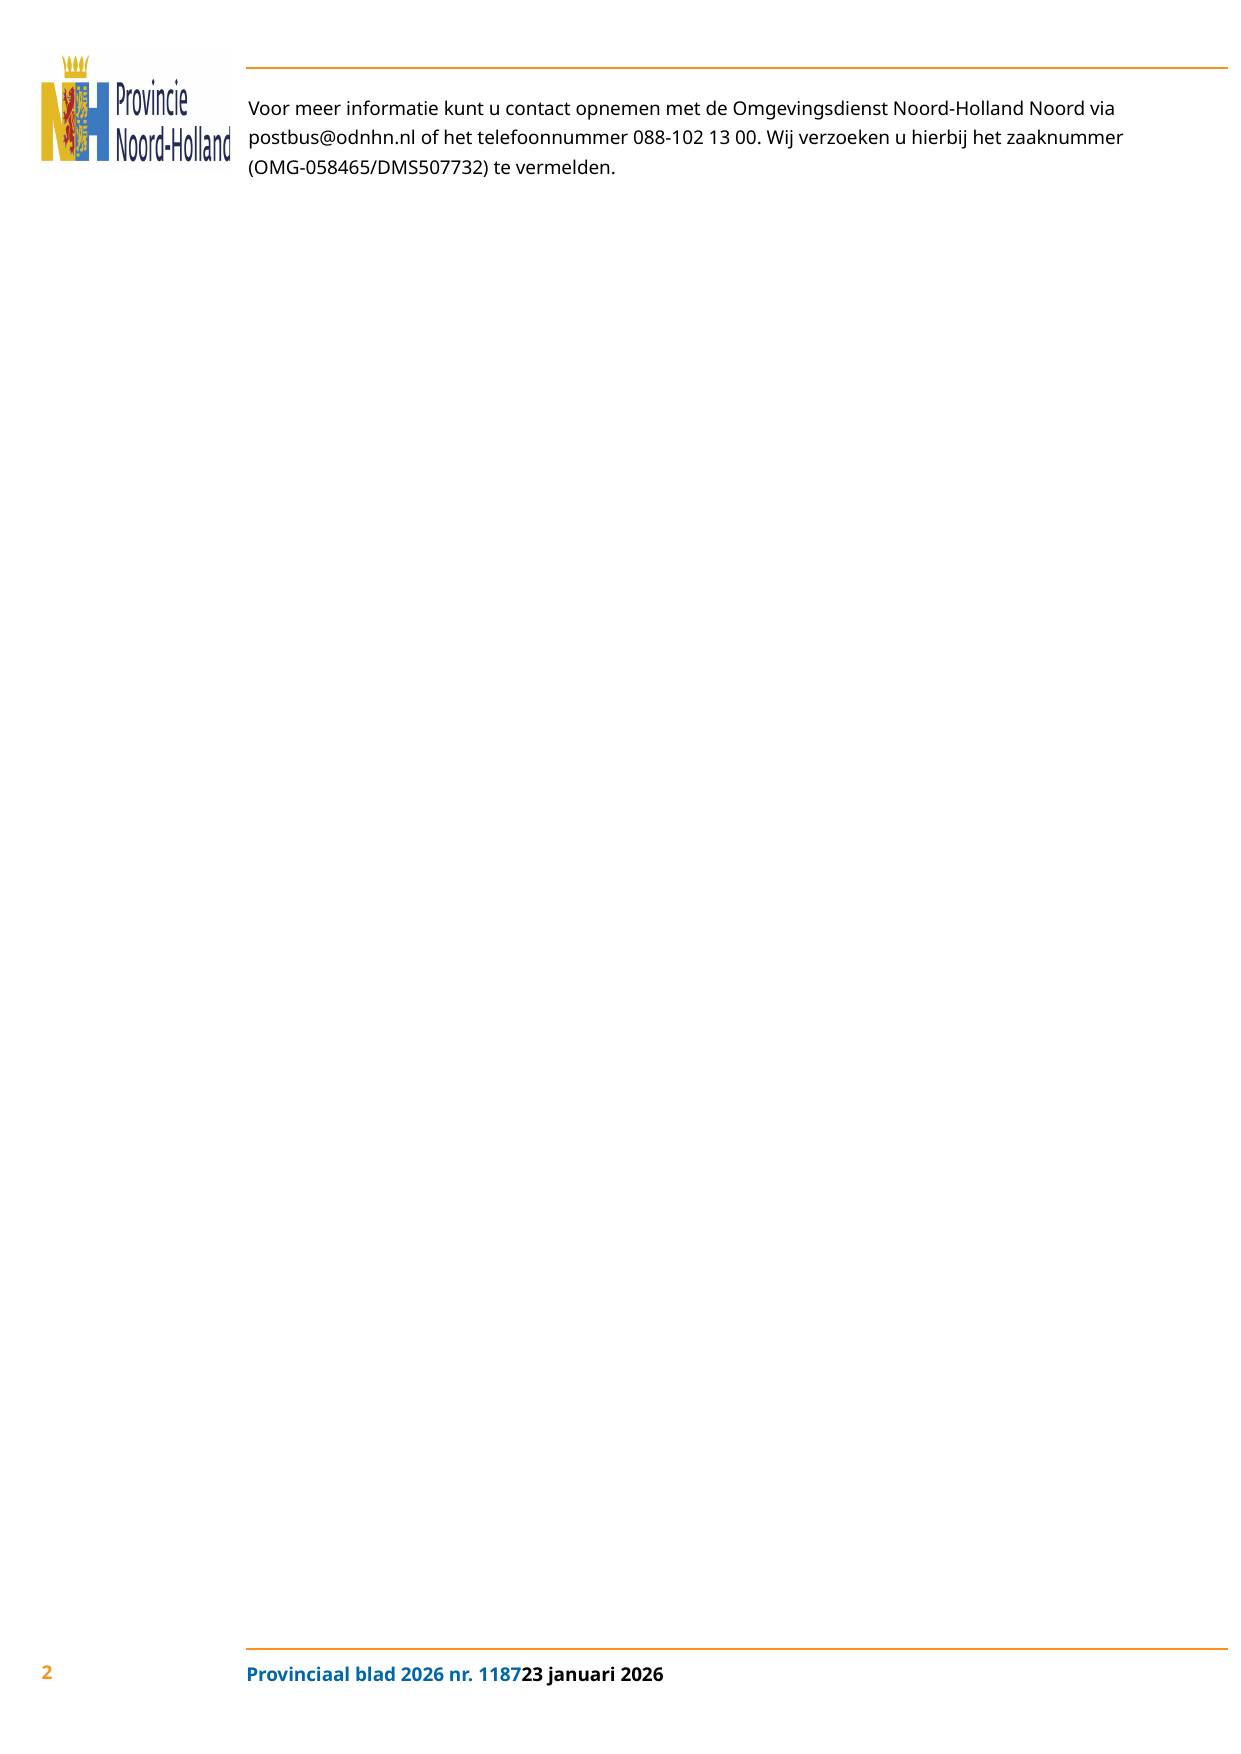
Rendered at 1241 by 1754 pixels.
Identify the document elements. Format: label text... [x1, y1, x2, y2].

picture [41, 47, 231, 172]
text Voor meer informatie kunt u contact opnemen met de Omgevingsdienst Noord-Holland Noord via postbus@odnhn.nl of het telefoonnummer 088-102 13 00. Wij verzoeken u hierbij het zaaknummer (OMG-058465/DMS507732) te vermelden. [248, 95, 1152, 180]
